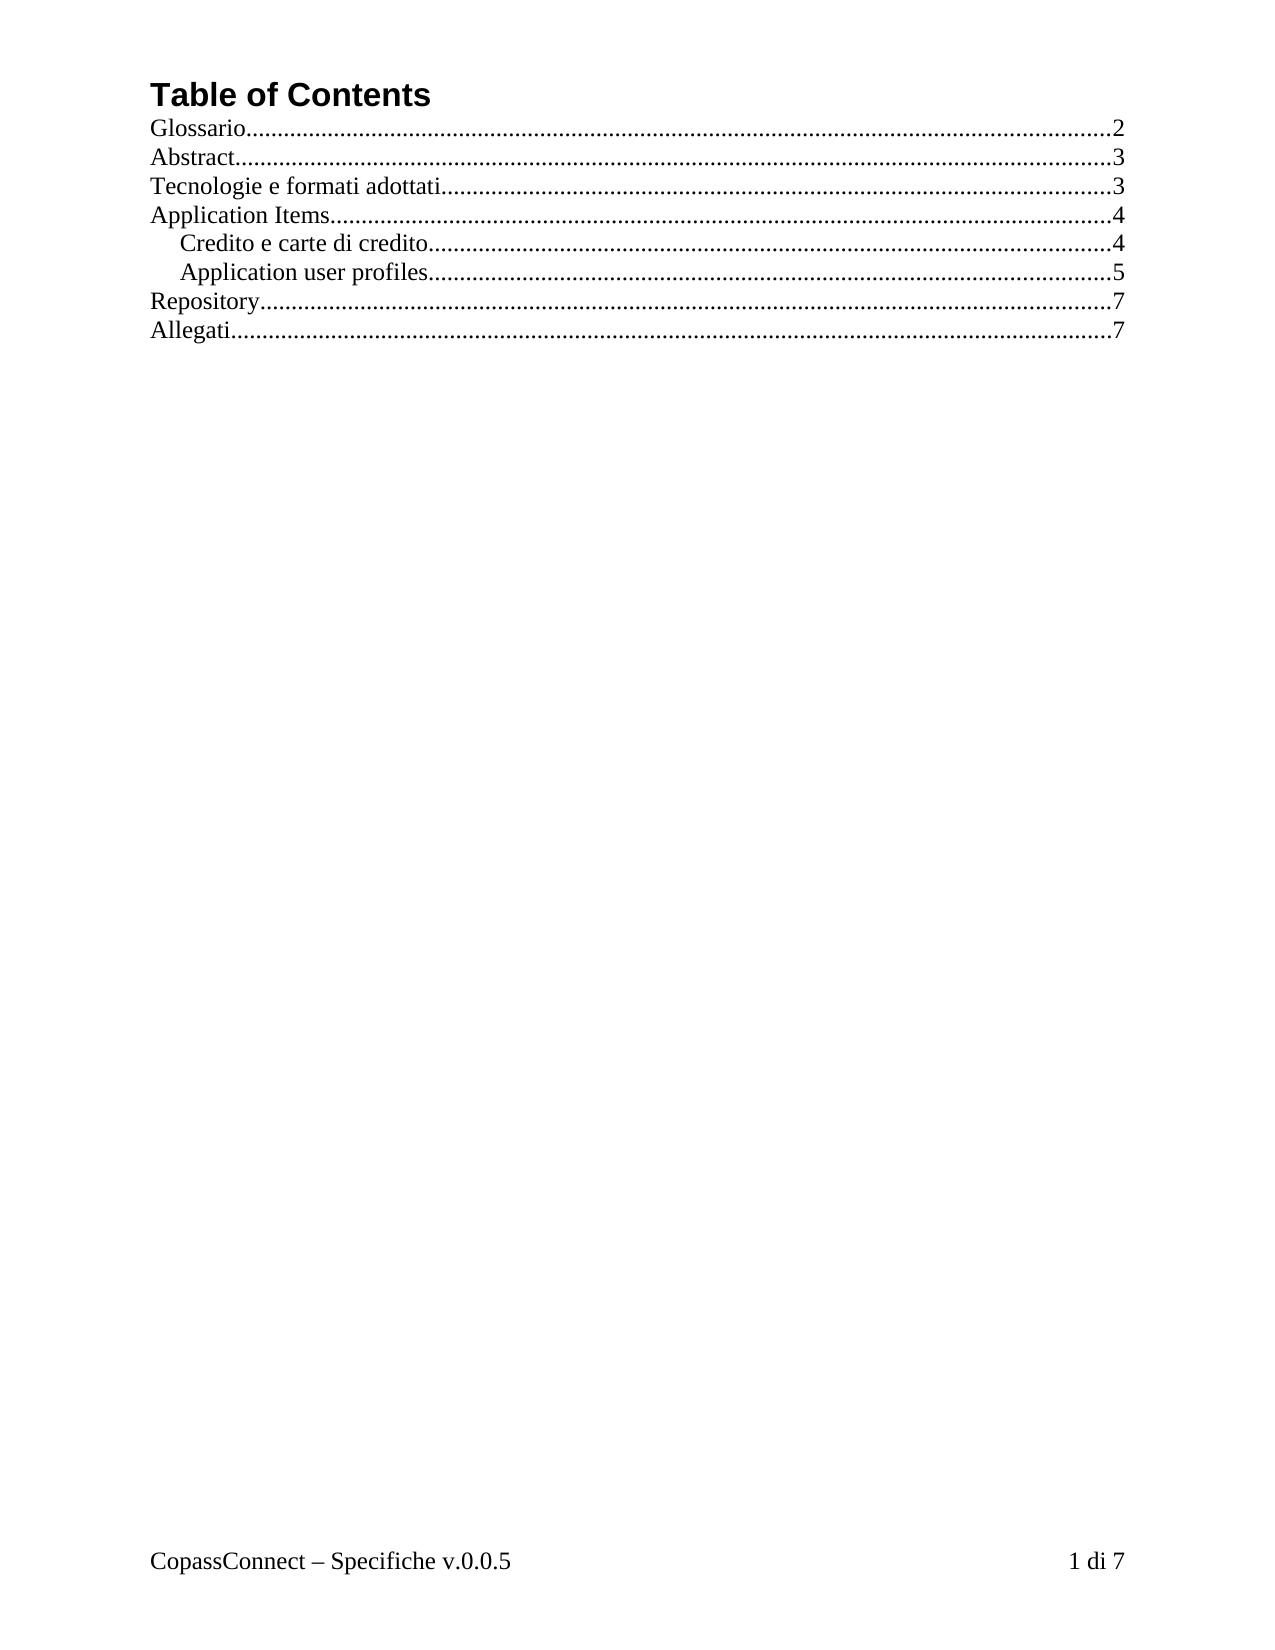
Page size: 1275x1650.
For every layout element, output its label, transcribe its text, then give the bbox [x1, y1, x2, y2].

text Application Items 4 [150, 200, 1125, 228]
text Glossario 2 [150, 113, 1125, 142]
text Tecnologie e formati adottati 3 [150, 171, 1125, 200]
subtitle Table of Contents [150, 75, 1125, 113]
text Allegati 7 [150, 315, 1125, 343]
text Abstract 3 [150, 142, 1125, 171]
text Repository 7 [150, 286, 1125, 315]
text Credito e carte di credito 4 [179, 228, 1125, 257]
text Application user profiles 5 [179, 257, 1125, 286]
